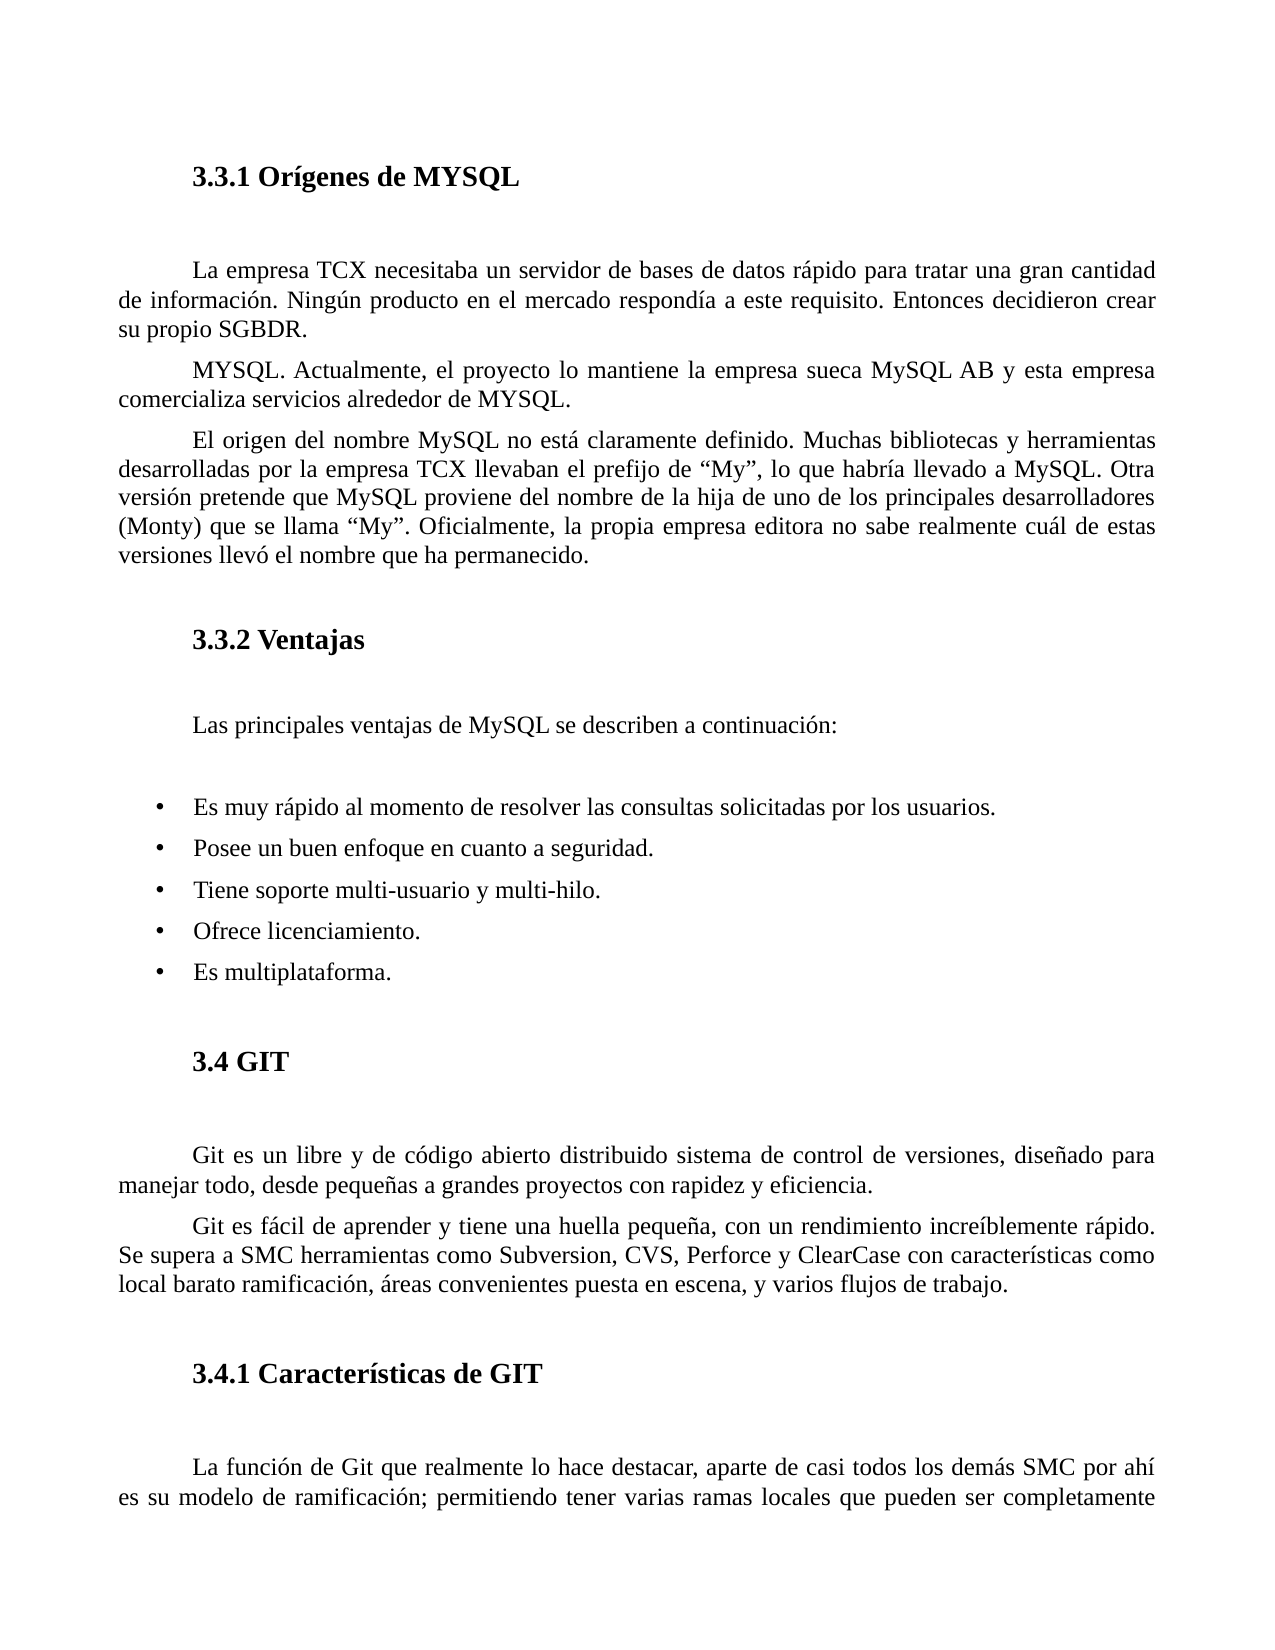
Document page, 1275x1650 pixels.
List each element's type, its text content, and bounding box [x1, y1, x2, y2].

list Ofrece licenciamiento. [156, 916, 1157, 945]
text 3.3.1 Orígenes de MYSQL [118, 159, 1157, 193]
list Posee un buen enfoque en cuanto a seguridad. [156, 833, 1157, 862]
list Es multiplataforma. [156, 957, 1157, 986]
text Git es un libre y de código abierto distribuido sistema de control de versiones, diseñado para manejar todo, desde pequeñas a grandes proyectos con rapidez y eficiencia. [118, 1137, 1157, 1199]
text La empresa TCX necesitaba un servidor de bases de datos rápido para tratar una gran cantidad de información. Ningún producto en el mercado respondía a este requisito. Entonces decidieron crear su propio SGBDR. [118, 251, 1157, 342]
text 3.3.2 Ventajas [118, 622, 1157, 656]
text 3.4.1 Características de GIT [118, 1356, 1157, 1390]
text La función de Git que realmente lo hace destacar, aparte de casi todos los demás SMC por ahí es su modelo de ramificación; permitiendo tener varias ramas locales que pueden ser completamente [118, 1448, 1157, 1511]
list Tiene soporte multi-usuario y multi-hilo. [156, 875, 1157, 903]
text Git es fácil de aprender y tiene una huella pequeña, con un rendimiento increíblemente rápido. Se supera a SMC herramientas como Subversion, CVS, Perforce y ClearCase con características como local barato ramificación, áreas convenientes puesta en escena, y varios flujos de trabajo. [118, 1211, 1157, 1298]
text MYSQL. Actualmente, el proyecto lo mantiene la empresa sueca MySQL AB y esta empresa comercializa servicios alrededor de MYSQL. [118, 355, 1157, 412]
text Las principales ventajas de MySQL se describen a continuación: [118, 710, 1157, 738]
text 3.4 GIT [118, 1044, 1157, 1078]
list Es muy rápido al momento de resolver las consultas solicitadas por los usuarios. [156, 792, 1157, 821]
text El origen del nombre MySQL no está claramente definido. Muchas bibliotecas y herramientas desarrolladas por la empresa TCX llevaban el prefijo de “My”, lo que habría llevado a MySQL. Otra versión pretende que MySQL proviene del nombre de la hija de uno de los principales desarrolladores (Monty) que se llama “My”. Oficialmente, la propia empresa editora no sabe realmente cuál de estas versiones llevó el nombre que ha permanecido. [118, 425, 1157, 569]
